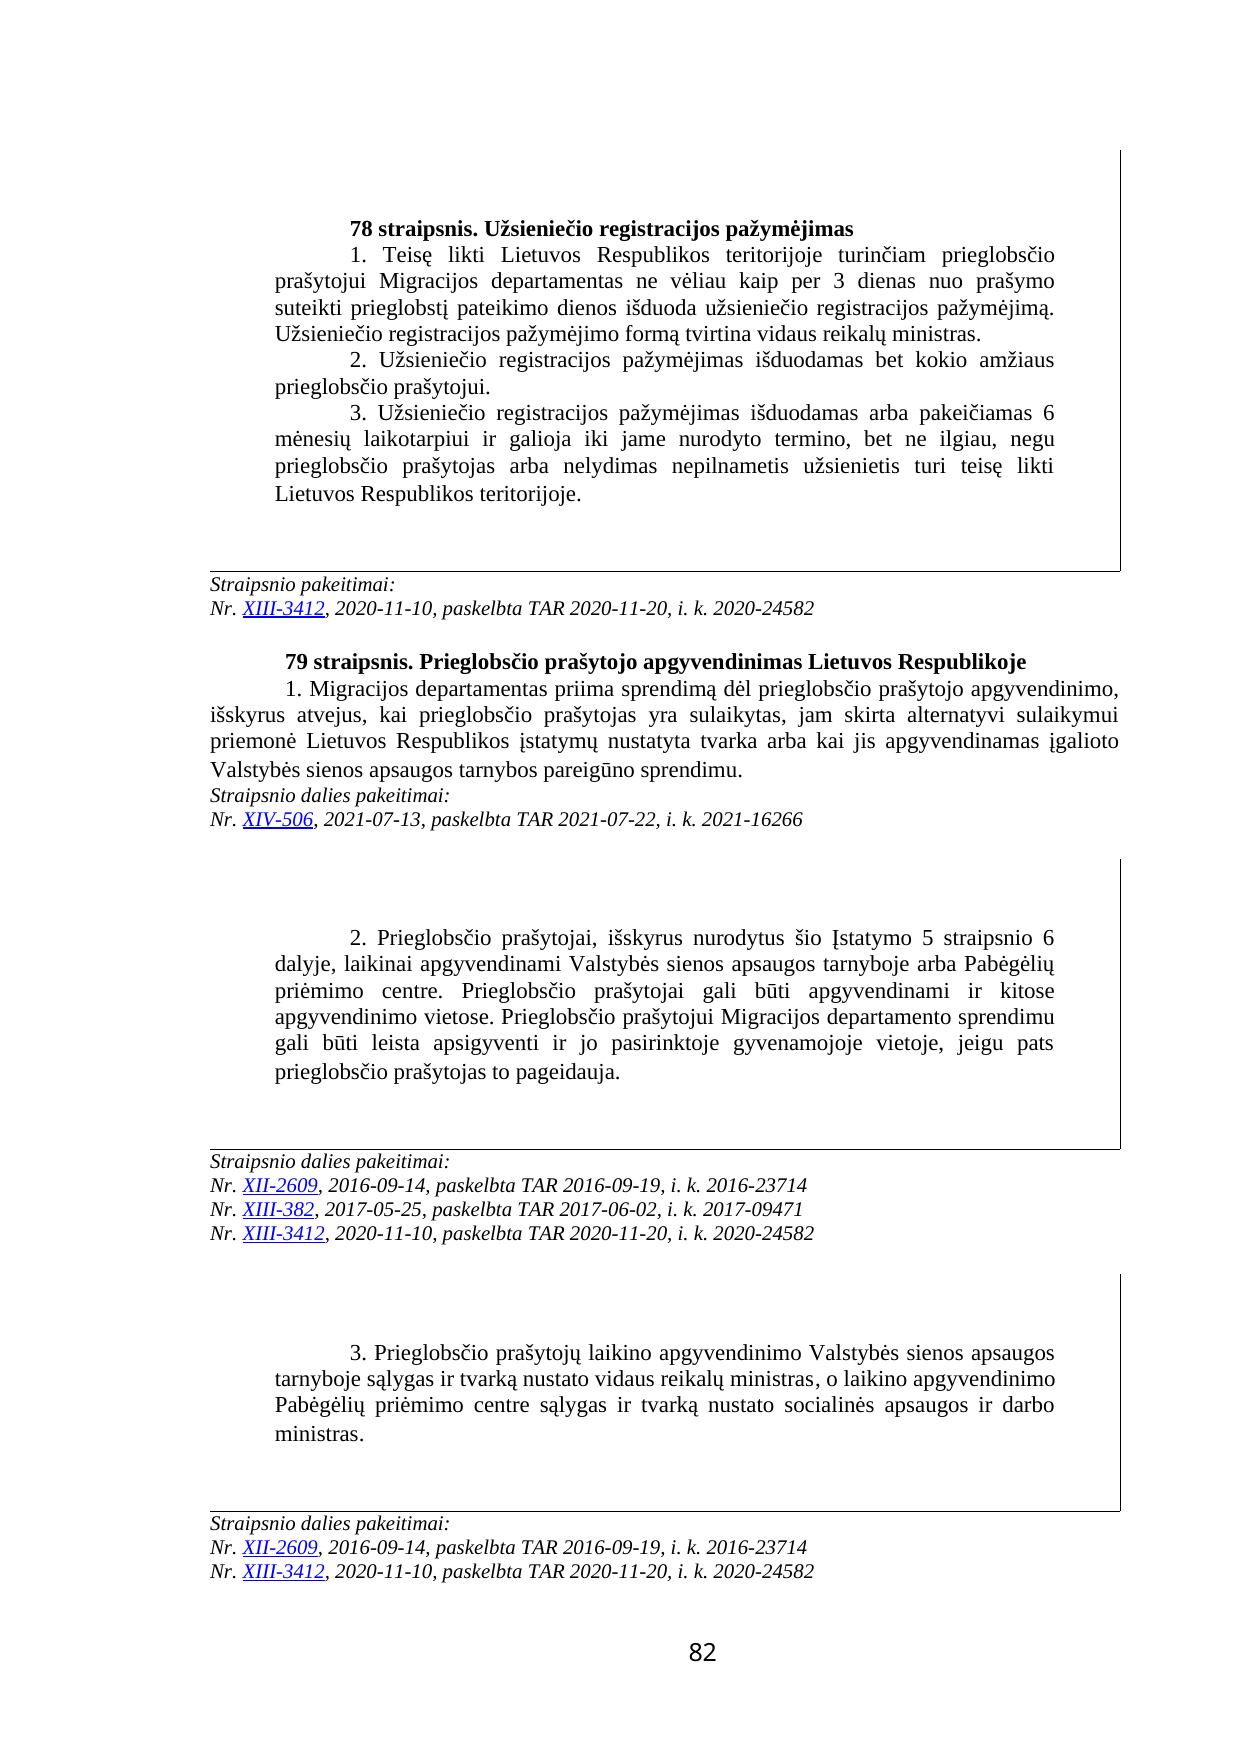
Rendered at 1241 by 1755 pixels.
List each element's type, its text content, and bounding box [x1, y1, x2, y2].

text 2. Užsieniečio registracijos pažymėjimas išduodamas bet kokio amžiaus prieglobsčio prašytojui. [210, 346, 1120, 399]
text Nr. XIII-3412, 2020-11-10, paskelbta TAR 2020-11-20, i. k. 2020-24582 [210, 596, 1120, 619]
text Straipsnio dalies pakeitimai: [210, 782, 1120, 807]
text Straipsnio dalies pakeitimai: [210, 1511, 1120, 1535]
text Nr. XII-2609, 2016-09-14, paskelbta TAR 2016-09-19, i. k. 2016-23714 [210, 1173, 1120, 1197]
text 1. Migracijos departamentas priima sprendimą dėl prieglobsčio prašytojo apgyvendinimo, išskyrus atvejus, kai prieglobsčio prašytojas yra sulaikytas, jam skirta alternatyvi sulaikymui priemonė Lietuvos Respublikos įstatymų nustatyta tvarka arba kai jis apgyvendinamas įgalioto Valstybės sienos apsaugos tarnybos pareigūno sprendimu. [210, 675, 1120, 782]
text Nr. XII-2609, 2016-09-14, paskelbta TAR 2016-09-19, i. k. 2016-23714 [210, 1535, 1120, 1559]
text 78 straipsnis. Užsieniečio registracijos pažymėjimas [210, 150, 1120, 241]
text 2. Prieglobsčio prašytojai, išskyrus nurodytus šio Įstatymo 5 straipsnio 6 dalyje, laikinai apgyvendinami Valstybės sienos apsaugos tarnyboje arba Pabėgėlių priėmimo centre. Prieglobsčio prašytojai gali būti apgyvendinami ir kitose apgyvendinimo vietose. Prieglobsčio prašytojui Migracijos departamento sprendimu gali būti leista apsigyventi ir jo pasirinktoje gyvenamojoje vietoje, jeigu pats prieglobsčio prašytojas to pageidauja. [210, 859, 1120, 1149]
text 3. Užsieniečio registracijos pažymėjimas išduodamas arba pakeičiamas 6 mėnesių laikotarpiui ir galioja iki jame nurodyto termino, bet ne ilgiau, negu prieglobsčio prašytojas arba nelydimas nepilnametis užsienietis turi teisę likti Lietuvos Respublikos teritorijoje. [210, 399, 1120, 571]
text Nr. XIII-382, 2017-05-25, paskelbta TAR 2017-06-02, i. k. 2017-09471 [210, 1197, 1120, 1221]
text Nr. XIII-3412, 2020-11-10, paskelbta TAR 2020-11-20, i. k. 2020-24582 [210, 1221, 1120, 1245]
text 3. Prieglobsčio prašytojų laikino apgyvendinimo Valstybės sienos apsaugos tarnyboje sąlygas ir tvarką nustato vidaus reikalų ministras, o laikino apgyvendinimo Pabėgėlių priėmimo centre sąlygas ir tvarką nustato socialinės apsaugos ir darbo ministras. [210, 1274, 1120, 1511]
text Nr. XIII-3412, 2020-11-10, paskelbta TAR 2020-11-20, i. k. 2020-24582 [210, 1559, 1120, 1583]
text 79 straipsnis. Prieglobsčio prašytojo apgyvendinimas Lietuvos Respublikoje [210, 648, 1120, 675]
text Nr. XIV-506, 2021-07-13, paskelbta TAR 2021-07-22, i. k. 2021-16266 [210, 807, 1120, 831]
text Straipsnio dalies pakeitimai: [210, 1149, 1120, 1173]
text 1. Teisę likti Lietuvos Respublikos teritorijoje turinčiam prieglobsčio prašytojui Migracijos departamentas ne vėliau kaip per 3 dienas nuo prašymo suteikti prieglobstį pateikimo dienos išduoda užsieniečio registracijos pažymėjimą. Užsieniečio registracijos pažymėjimo formą tvirtina vidaus reikalų ministras. [210, 241, 1120, 346]
text Straipsnio pakeitimai: [210, 571, 1120, 596]
